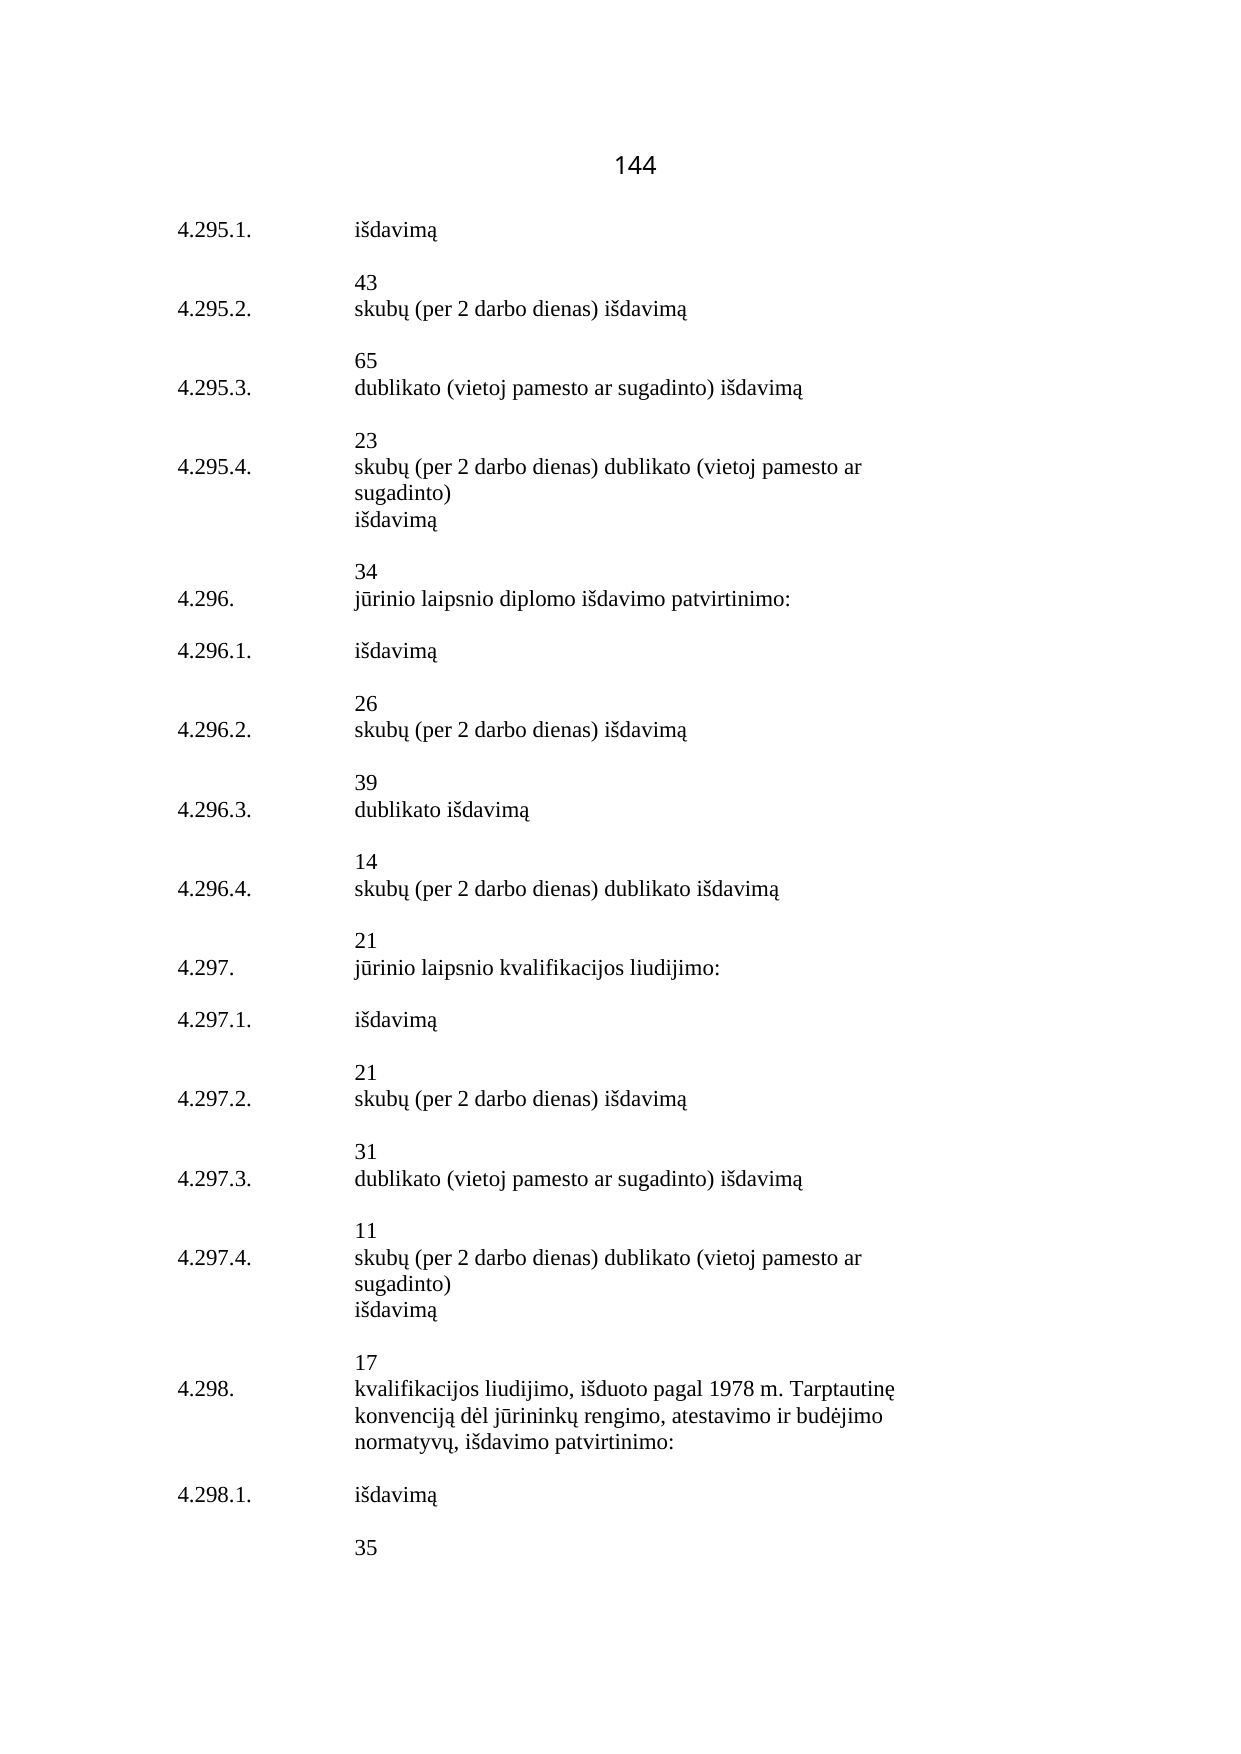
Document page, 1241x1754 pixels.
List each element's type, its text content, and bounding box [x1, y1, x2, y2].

text išdavimą 17 [354, 1296, 945, 1375]
text 4.295.3. dublikato (vietoj pamesto ar sugadinto) išdavimą 23 [177, 374, 945, 453]
text 4.296.3. dublikato išdavimą 14 [177, 796, 945, 875]
text išdavimą 34 [354, 506, 945, 585]
text 4.297.2. skubų (per 2 darbo dienas) išdavimą 31 [177, 1086, 945, 1164]
text 4.296. jūrinio laipsnio diplomo išdavimo patvirtinimo: [177, 585, 945, 637]
text konvenciją dėl jūrininkų rengimo, atestavimo ir budėjimo [354, 1402, 945, 1428]
text 4.297.1. išdavimą 21 [177, 1006, 945, 1086]
text 4.297. jūrinio laipsnio kvalifikacijos liudijimo: [177, 954, 945, 1006]
text 4.297.4. skubų (per 2 darbo dienas) dublikato (vietoj pamesto ar sugadinto) [177, 1244, 945, 1296]
text 4.296.4. skubų (per 2 darbo dienas) dublikato išdavimą 21 [177, 875, 945, 954]
text 4.298.1. išdavimą 35 [177, 1481, 945, 1560]
text 4.296.1. išdavimą 26 [177, 637, 945, 717]
text 4.297.3. dublikato (vietoj pamesto ar sugadinto) išdavimą 11 [177, 1164, 945, 1244]
text 4.295.4. skubų (per 2 darbo dienas) dublikato (vietoj pamesto ar sugadinto) [177, 453, 945, 506]
text 4.295.1. išdavimą 43 [177, 216, 945, 295]
text normatyvų, išdavimo patvirtinimo: [354, 1428, 945, 1481]
text 4.295.2. skubų (per 2 darbo dienas) išdavimą 65 [177, 295, 945, 374]
text 4.296.2. skubų (per 2 darbo dienas) išdavimą 39 [177, 717, 945, 796]
text 4.298. kvalifikacijos liudijimo, išduoto pagal 1978 m. Tarptautinę [177, 1375, 945, 1402]
